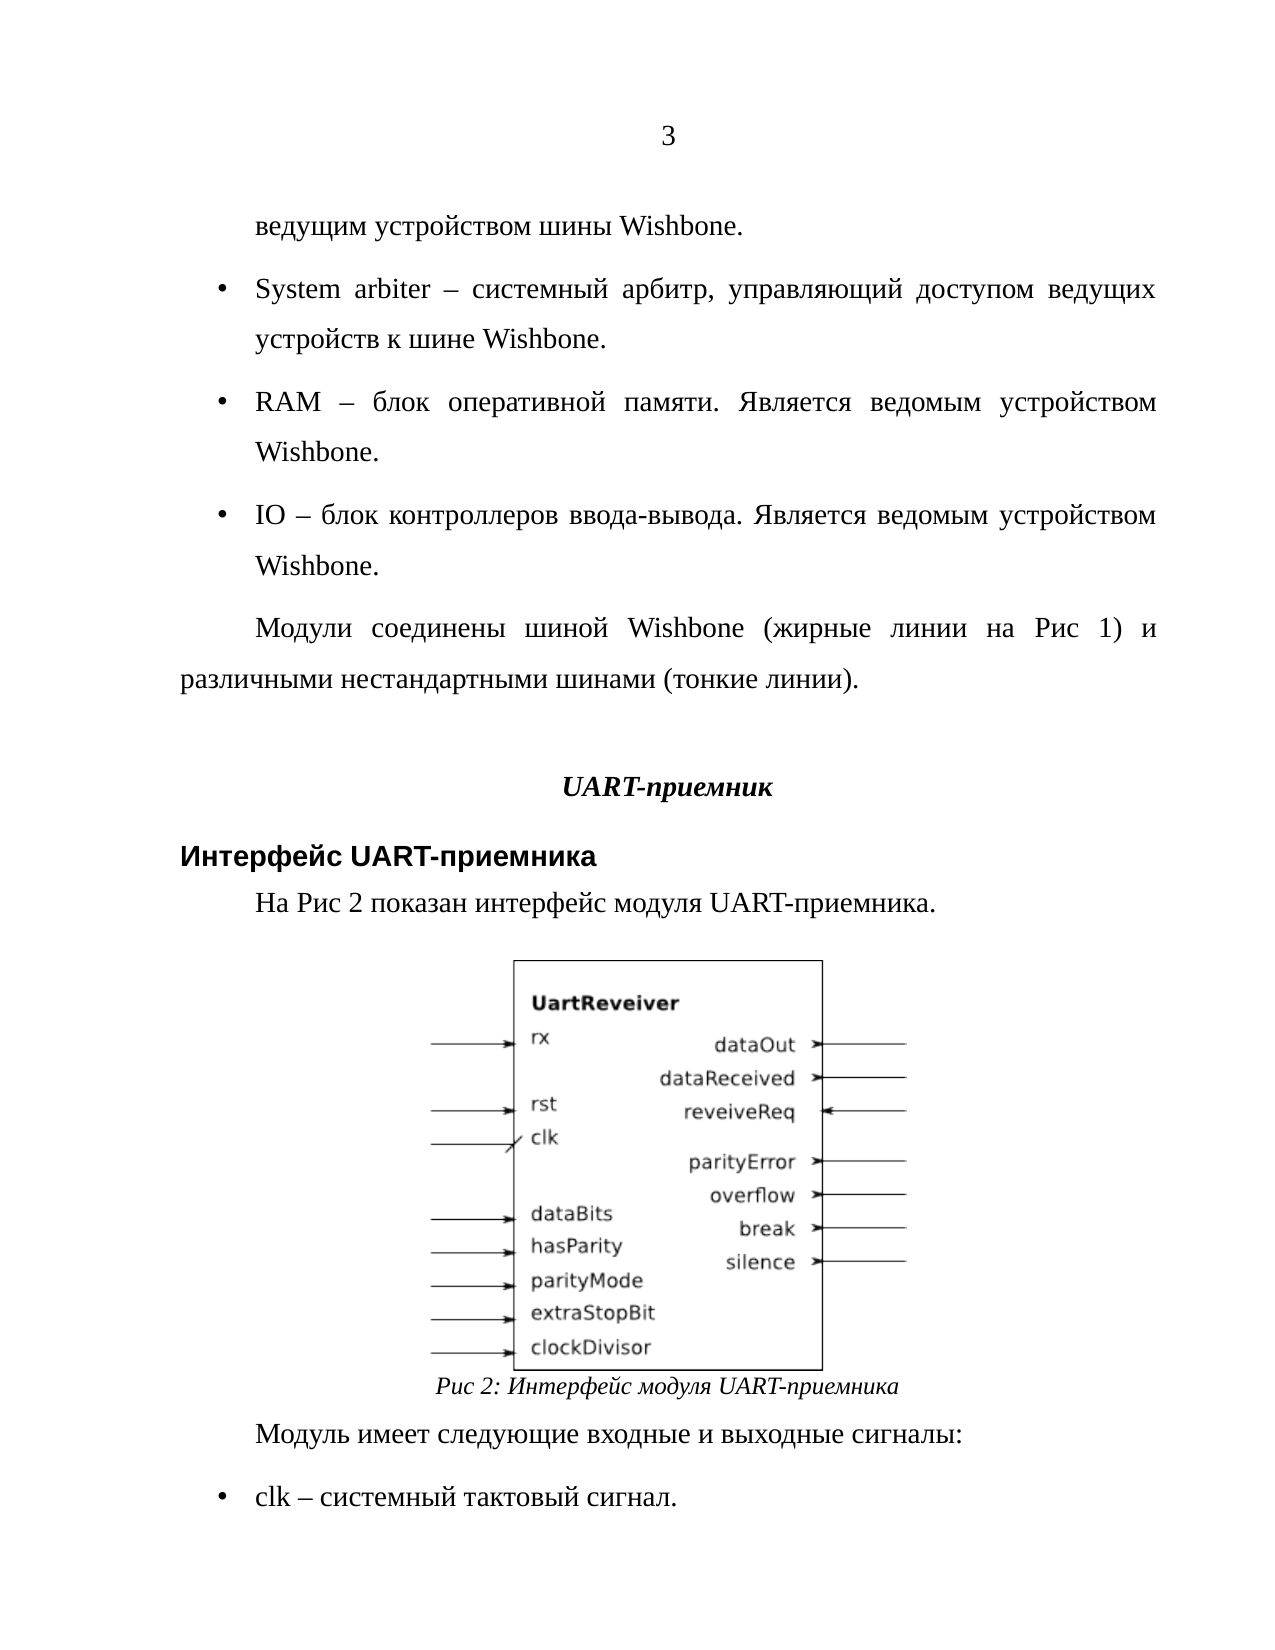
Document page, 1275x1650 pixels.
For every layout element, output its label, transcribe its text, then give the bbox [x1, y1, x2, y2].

list IO – блок контроллеров ввода-вывода. Является ведомым устройством Wishbone. [217, 497, 1157, 581]
text Модули соединены шиной Wishbone (жирные линии на Рис 1) и различными нестандартными шинами (тонкие линии). [180, 611, 1157, 694]
text Рис 2: Интерфейс модуля UART-приемника [430, 1371, 907, 1399]
list RAM – блок оперативной памяти. Является ведомым устройством Wishbone. [217, 384, 1157, 468]
text На Рис 2 показан интерфейс модуля UART-приемника. [180, 885, 1157, 919]
text Модуль имеет следующие входные и выходные сигналы: [180, 948, 1157, 1450]
subtitle Интерфейс UART-приемника [180, 839, 1157, 873]
list ведущим устройством шины Wishbone. [217, 208, 1157, 242]
list System arbiter – системный арбитр, управляющий доступом ведущих устройств к шине Wishbone. [217, 271, 1157, 355]
list clk – системный тактовый сигнал. [217, 1479, 1157, 1513]
picture [430, 960, 907, 1371]
subtitle UART-приемник [180, 769, 1157, 802]
